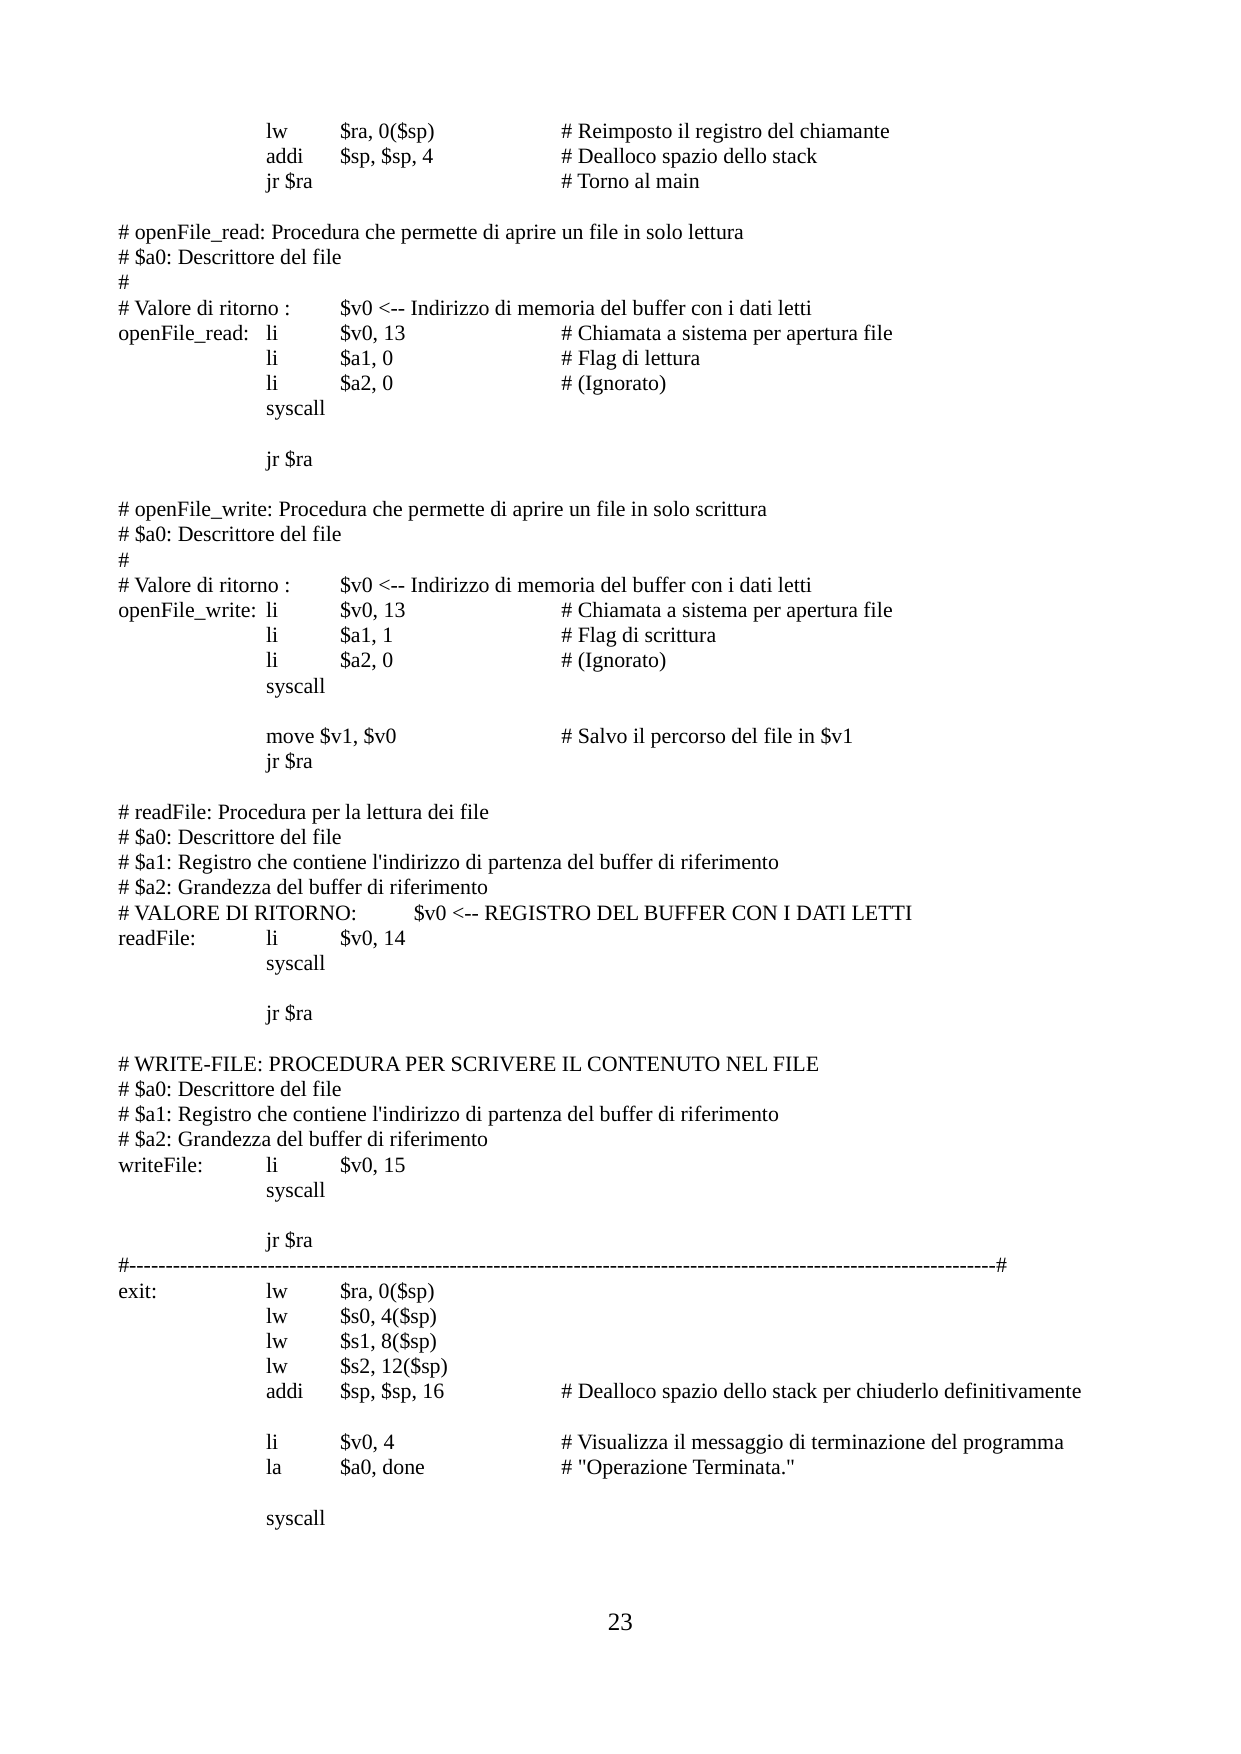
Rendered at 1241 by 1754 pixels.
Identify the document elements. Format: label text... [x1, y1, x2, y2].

text syscall [118, 395, 1122, 421]
text writeFile: li $v0, 15 [118, 1152, 1122, 1177]
text move $v1, $v0 # Salvo il percorso del file in $v1 [118, 723, 1122, 748]
text # $a2: Grandezza del buffer di riferimento [118, 1126, 1122, 1152]
text syscall [118, 1504, 1122, 1530]
text # $a2: Grandezza del buffer di riferimento [118, 874, 1122, 899]
text li $a2, 0 # (Ignorato) [118, 370, 1122, 395]
text syscall [118, 950, 1122, 975]
text syscall [118, 673, 1122, 698]
text # [118, 547, 1122, 572]
text # openFile_write: Procedura che permette di aprire un file in solo scrittura [118, 496, 1122, 521]
text syscall [118, 1177, 1122, 1202]
text # readFile: Procedura per la lettura dei file [118, 799, 1122, 824]
text openFile_write: li $v0, 13 # Chiamata a sistema per apertura file [118, 597, 1122, 622]
text # $a0: Descrittore del file [118, 244, 1122, 269]
text li $v0, 4 # Visualizza il messaggio di terminazione del programma [118, 1429, 1122, 1454]
text # VALORE DI RITORNO: $v0 <-- REGISTRO DEL BUFFER CON I DATI LETTI [118, 899, 1122, 925]
text jr $ra [118, 748, 1122, 773]
text # $a0: Descrittore del file [118, 1076, 1122, 1101]
text li $a2, 0 # (Ignorato) [118, 647, 1122, 673]
text # [118, 269, 1122, 294]
text jr $ra [118, 446, 1122, 471]
text # Valore di ritorno : $v0 <-- Indirizzo di memoria del buffer con i dati letti [118, 294, 1122, 320]
text # $a1: Registro che contiene l'indirizzo di partenza del buffer di riferimento [118, 1101, 1122, 1126]
text li $a1, 1 # Flag di scrittura [118, 622, 1122, 647]
text # Valore di ritorno : $v0 <-- Indirizzo di memoria del buffer con i dati letti [118, 572, 1122, 597]
text # $a1: Registro che contiene l'indirizzo di partenza del buffer di riferimento [118, 849, 1122, 874]
text # openFile_read: Procedura che permette di aprire un file in solo lettura [118, 219, 1122, 244]
text addi $sp, $sp, 16 # Dealloco spazio dello stack per chiuderlo definitivamente [118, 1378, 1122, 1404]
text jr $ra # Torno al main [118, 168, 1122, 194]
text # $a0: Descrittore del file [118, 521, 1122, 547]
text # WRITE-FILE: PROCEDURA PER SCRIVERE IL CONTENUTO NEL FILE [118, 1051, 1122, 1076]
text jr $ra [118, 1227, 1122, 1252]
text addi $sp, $sp, 4 # Dealloco spazio dello stack [118, 143, 1122, 168]
text exit: lw $ra, 0($sp) [118, 1278, 1122, 1303]
text lw $ra, 0($sp) # Reimposto il registro del chiamante [118, 118, 1122, 143]
text openFile_read: li $v0, 13 # Chiamata a sistema per apertura file [118, 320, 1122, 345]
text la $a0, done # "Operazione Terminata." [118, 1454, 1122, 1504]
text lw $s1, 8($sp) [118, 1328, 1122, 1353]
text lw $s0, 4($sp) [118, 1303, 1122, 1328]
text #-----------------------------------------------------------------------------------------------------------------------# [118, 1252, 1122, 1278]
text readFile: li $v0, 14 [118, 925, 1122, 950]
text jr $ra [118, 1000, 1122, 1026]
text lw $s2, 12($sp) [118, 1353, 1122, 1378]
text # $a0: Descrittore del file [118, 824, 1122, 849]
text li $a1, 0 # Flag di lettura [118, 345, 1122, 370]
